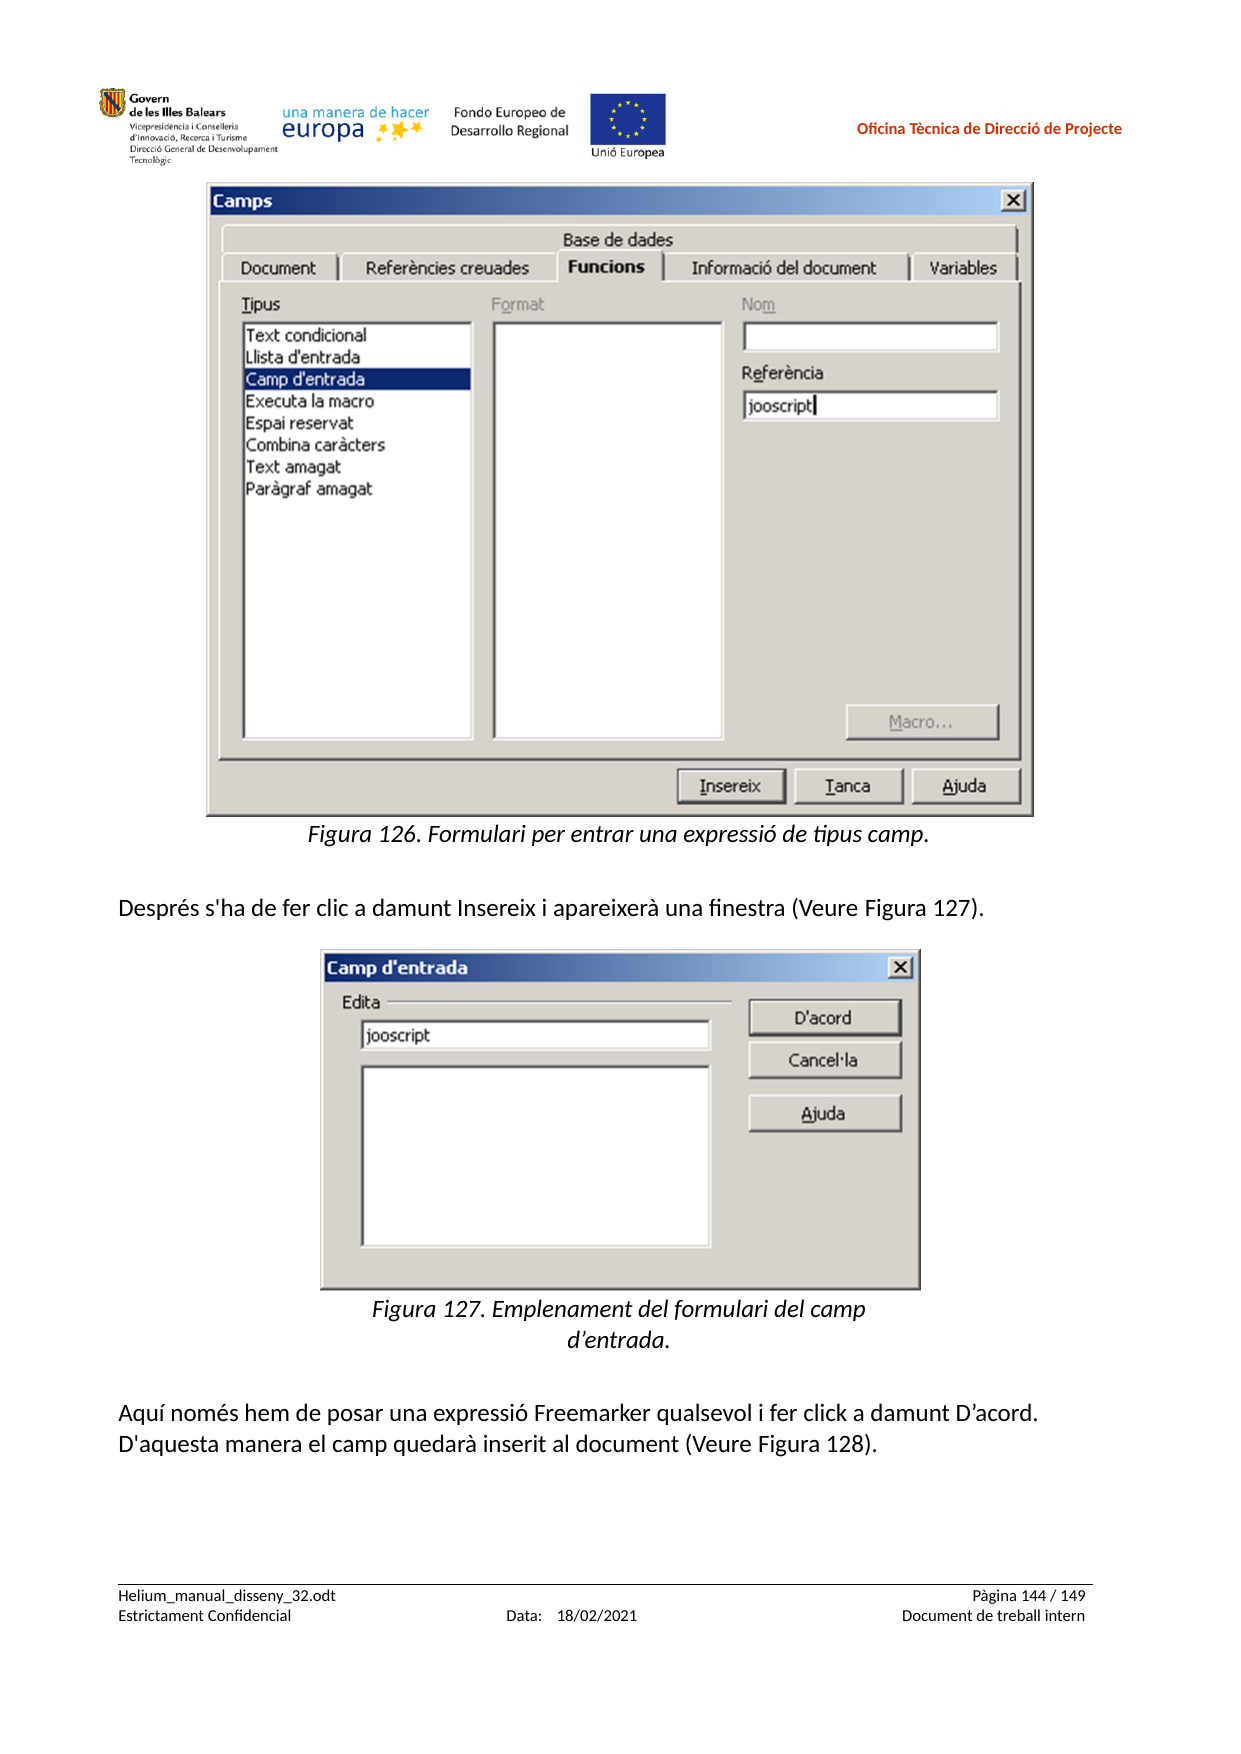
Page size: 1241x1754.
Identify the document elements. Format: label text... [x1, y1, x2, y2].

picture [99, 87, 668, 166]
picture [204, 180, 1036, 819]
text Figura 127. Emplenament del formulari del camp d’entrada. [318, 1294, 922, 1354]
text Aquí només hem de posar una expressió Freemarker qualsevol i fer click a damunt D’acord. D'aquesta manera el camp quedarà inserit al document (Veure Figura 128). [118, 1398, 1122, 1459]
text Figura 126. Formulari per entrar una expressió de tipus camp. [204, 819, 1036, 849]
picture [318, 947, 923, 1294]
text Després s'ha de fer clic a damunt Insereix i apareixerà una finestra (Veure Figura 127). [118, 892, 1122, 922]
